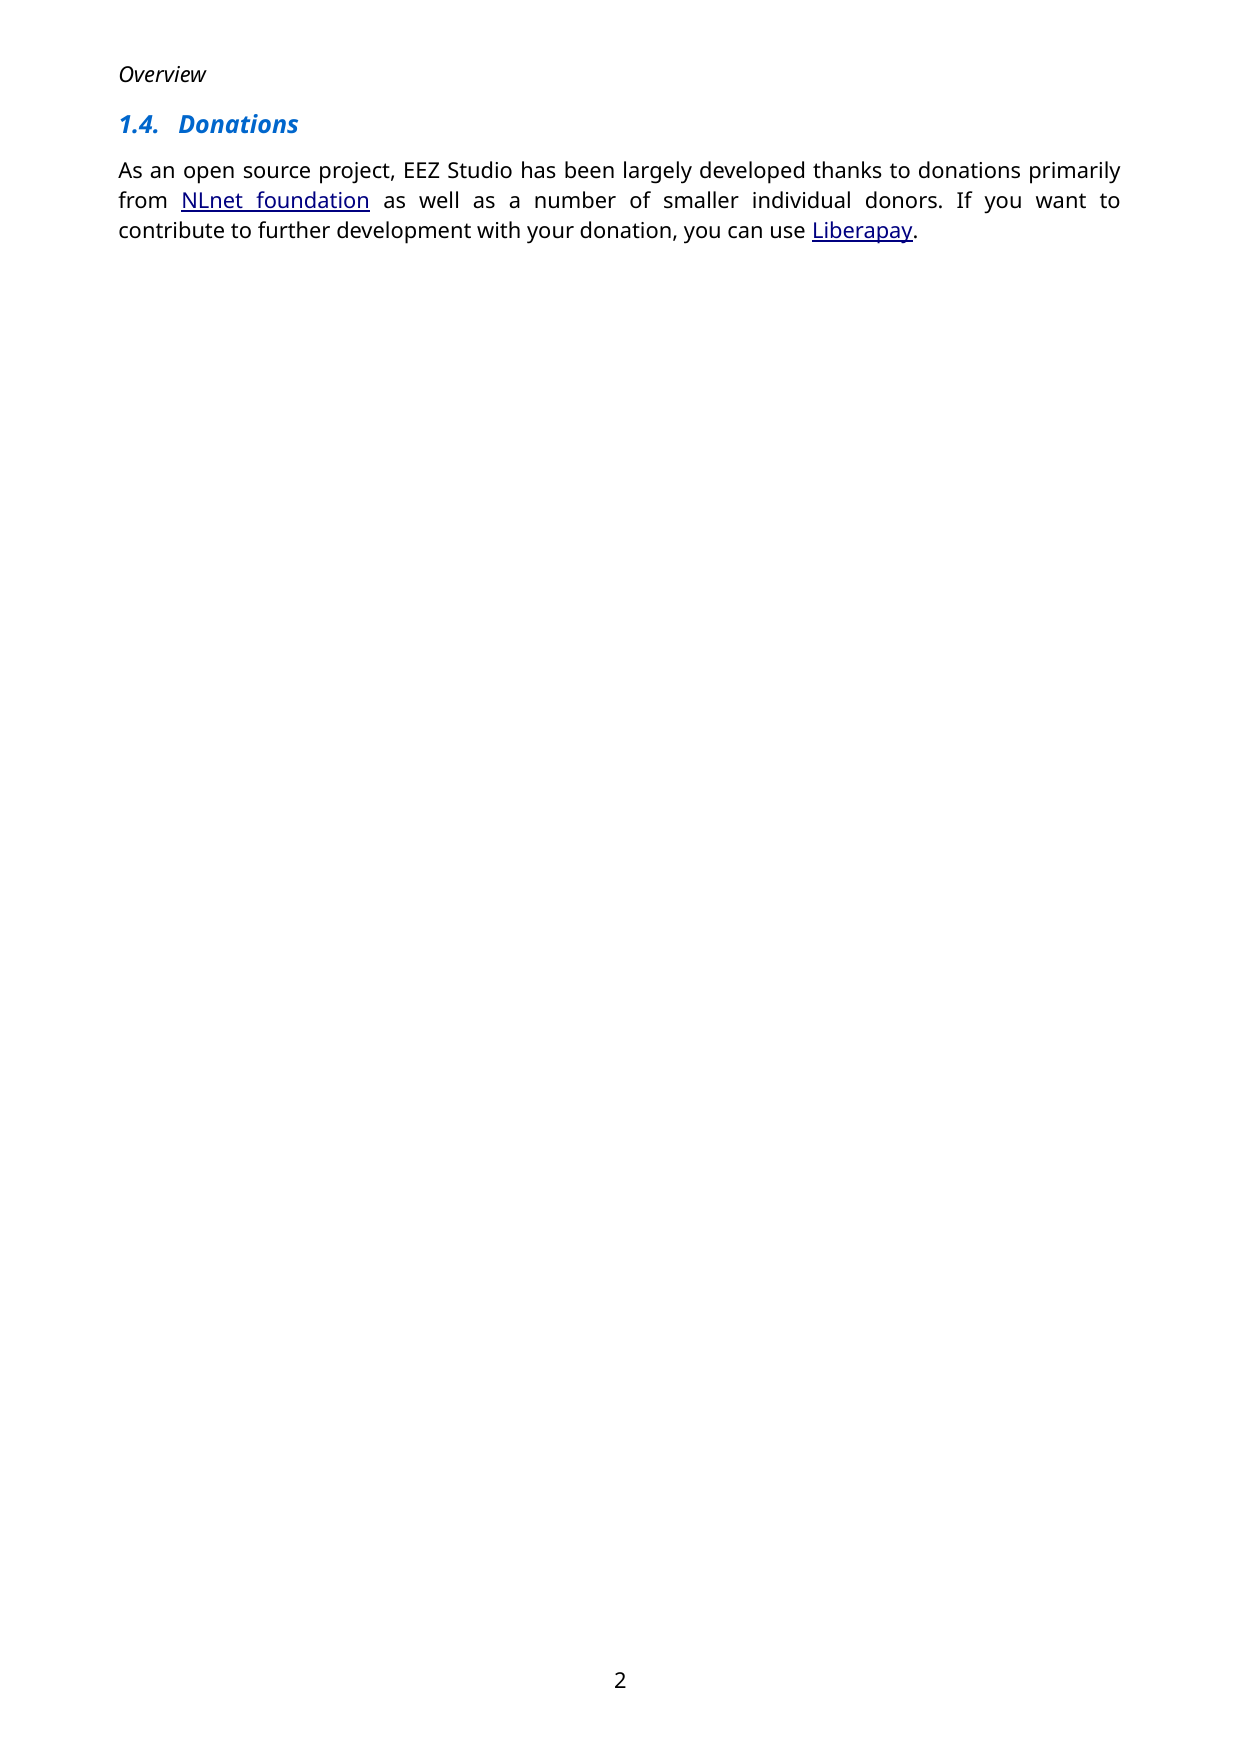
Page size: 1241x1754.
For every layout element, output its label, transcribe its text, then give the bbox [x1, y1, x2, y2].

text As an open source project, EEZ Studio has been largely developed thanks to donations primarily from NLnet foundation as well as a number of smaller individual donors. If you want to contribute to further development with your donation, you can use Liberapay. [118, 155, 1122, 245]
subtitle Donations [118, 107, 1122, 141]
